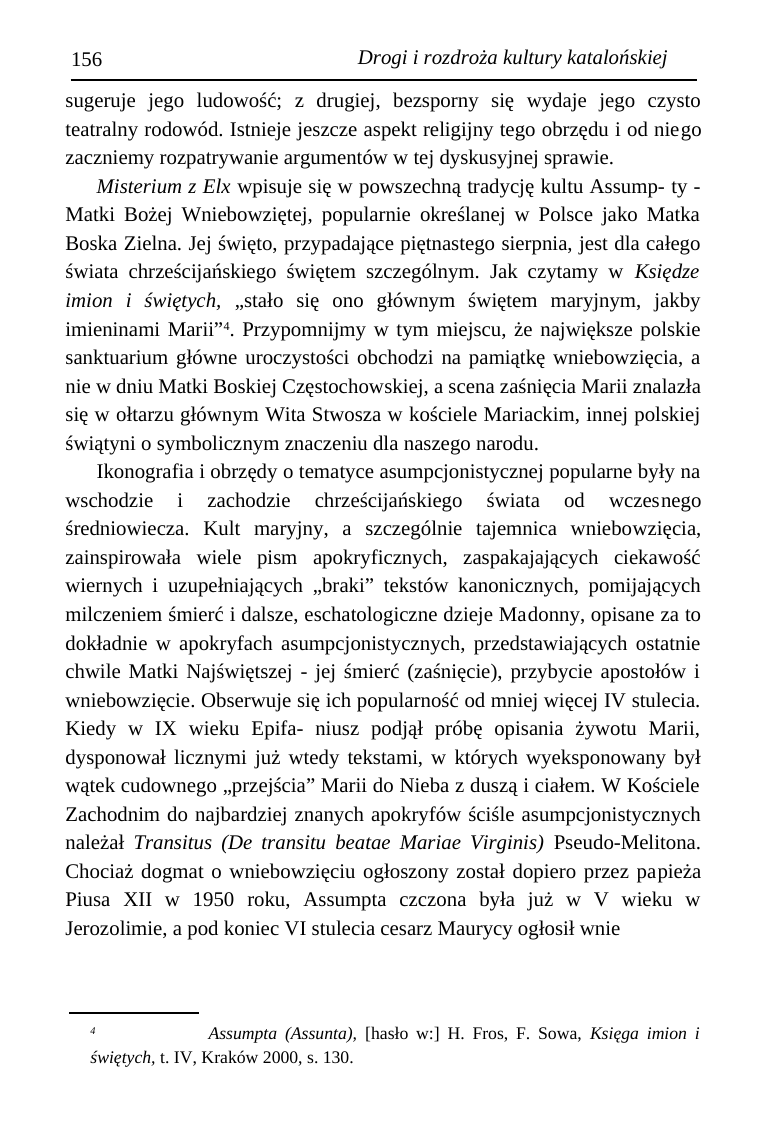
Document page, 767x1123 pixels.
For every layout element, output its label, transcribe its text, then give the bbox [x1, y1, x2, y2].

text sugeruje jego ludowość; z drugiej, bezsporny się wydaje jego czysto teatralny rodowód. Istnieje jeszcze aspekt religijny tego obrzędu i od nie­go zaczniemy rozpatrywanie argumentów w tej dyskusyjnej sprawie. [65, 88, 701, 169]
text Ikonografia i obrzędy o tematyce asumpcjonistycznej popularne były na wschodzie i zachodzie chrześcijańskiego świata od wczes­nego średniowiecza. Kult maryjny, a szczególnie tajemnica wniebo­wzięcia, zainspirowała wiele pism apokryficznych, zaspakajających ciekawość wiernych i uzupełniających „braki” tekstów kanonicznych, pomijających milczeniem śmierć i dalsze, eschatologiczne dzieje Ma­donny, opisane za to dokładnie w apokryfach asumpcjonistycznych, przedstawiających ostatnie chwile Matki Najświętszej - jej śmierć (zaśnięcie), przybycie apostołów i wniebowzięcie. Obserwuje się ich popularność od mniej więcej IV stulecia. Kiedy w IX wieku Epifa- niusz podjął próbę opisania żywotu Marii, dysponował licznymi już wtedy tekstami, w których wyeksponowany był wątek cudownego „przejścia” Marii do Nieba z duszą i ciałem. W Kościele Zachodnim do najbardziej znanych apokryfów ściśle asumpcjonistycznych nale­żał Transitus (De transitu beatae Mariae Virginis) Pseudo-Melitona. Chociaż dogmat o wniebowzięciu ogłoszony został dopiero przez pa­pieża Piusa XII w 1950 roku, Assumpta czczona była już w V wieku w Jerozolimie, a pod koniec VI stulecia cesarz Maurycy ogłosił wnie­ [65, 459, 701, 940]
text 4 Assumpta (Assunta), [hasło w:] H. Fros, F. Sowa, Księga imion i świętych, t. IV, Kraków 2000, s. 130. [90, 1023, 701, 1067]
text Drogi i rozdroża kultury katalońskiej [358, 44, 701, 69]
text Misterium z Elx wpisuje się w powszechną tradycję kultu Assump- ty - Matki Bożej Wniebowziętej, popularnie określanej w Polsce jako Matka Boska Zielna. Jej święto, przypadające piętnastego sierpnia, jest dla całego świata chrześcijańskiego świętem szczególnym. Jak czytamy w Księdze imion i świętych, „stało się ono głównym świętem maryjnym, jakby imieninami Marii”4. Przypomnijmy w tym miejscu, że największe polskie sanktuarium główne uroczystości obchodzi na pamiątkę wniebowzięcia, a nie w dniu Matki Boskiej Częstochow­skiej, a scena zaśnięcia Marii znalazła się w ołtarzu głównym Wita Stwosza w kościele Mariackim, innej polskiej świątyni o symbolicz­nym znaczeniu dla naszego narodu. [65, 174, 701, 455]
text 156 [71, 47, 108, 71]
